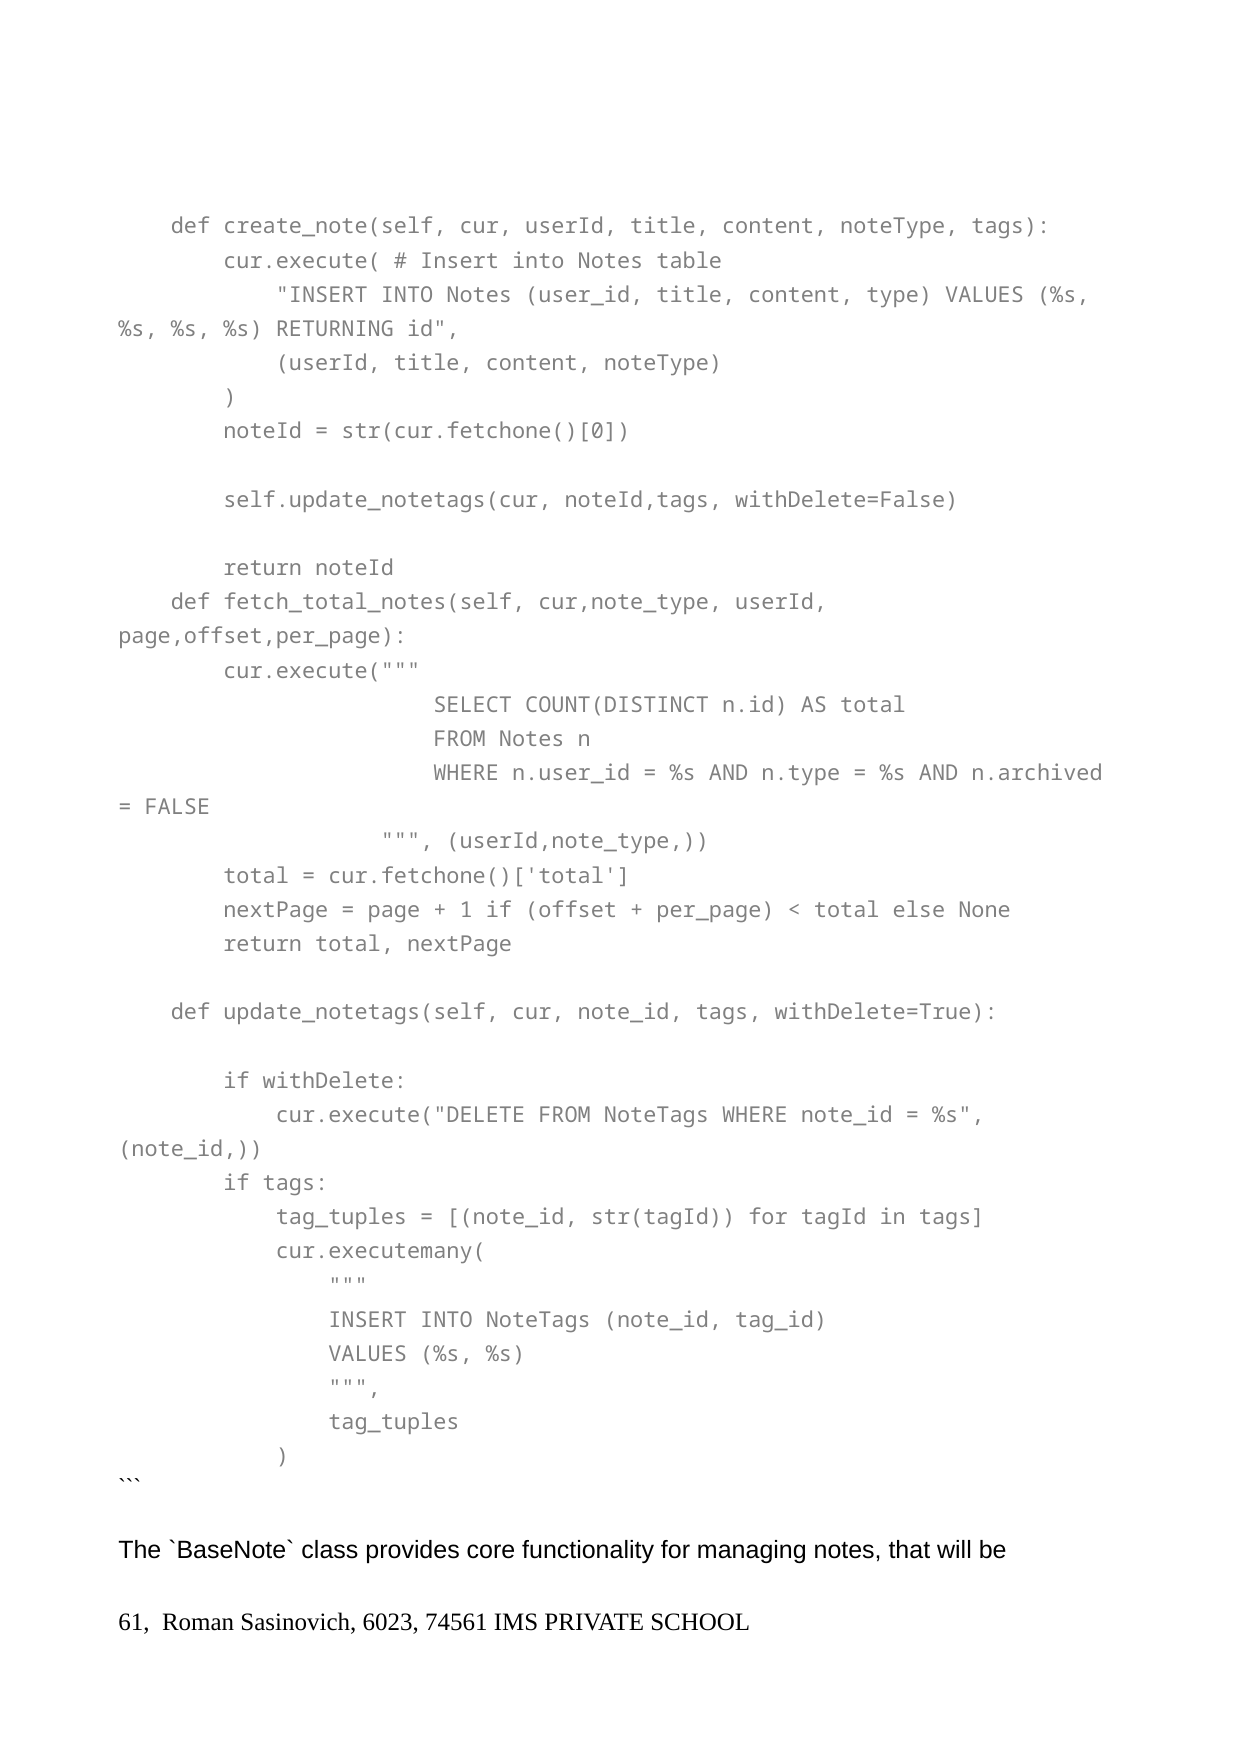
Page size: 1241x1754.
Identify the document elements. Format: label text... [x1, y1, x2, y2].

text def create_note(self, cur, userId, title, content, noteType, tags): cur.execute( # Insert into Notes table "INSERT INTO Notes (user_id, title, content, type) VALUES (%s, %s, %s, %s) RETURNING id", (userId, title, content, noteType) ) noteId = str(cur.fetchone()[0]) self.update_notetags(cur, noteId,tags, withDelete=False) return noteId def fetch_total_notes(self, cur,note_type, userId, page,offset,per_page): cur.execute(""" SELECT COUNT(DISTINCT n.id) AS total FROM Notes n WHERE n.user_id = %s AND n.type = %s AND n.archived = FALSE """, (userId,note_type,)) total = cur.fetchone()['total'] nextPage = page + 1 if (offset + per_page) < total else None return total, nextPage def update_notetags(self, cur, note_id, tags, withDelete=True): if withDelete: cur.execute("DELETE FROM NoteTags WHERE note_id = %s", (note_id,)) if tags: tag_tuples = [(note_id, str(tagId)) for tagId in tags] cur.executemany( """ INSERT INTO NoteTags (note_id, tag_id) VALUES (%s, %s) """, tag_tuples ) ``` The `BaseNote` class provides core functionality for managing notes, that will be [118, 176, 1122, 1564]
